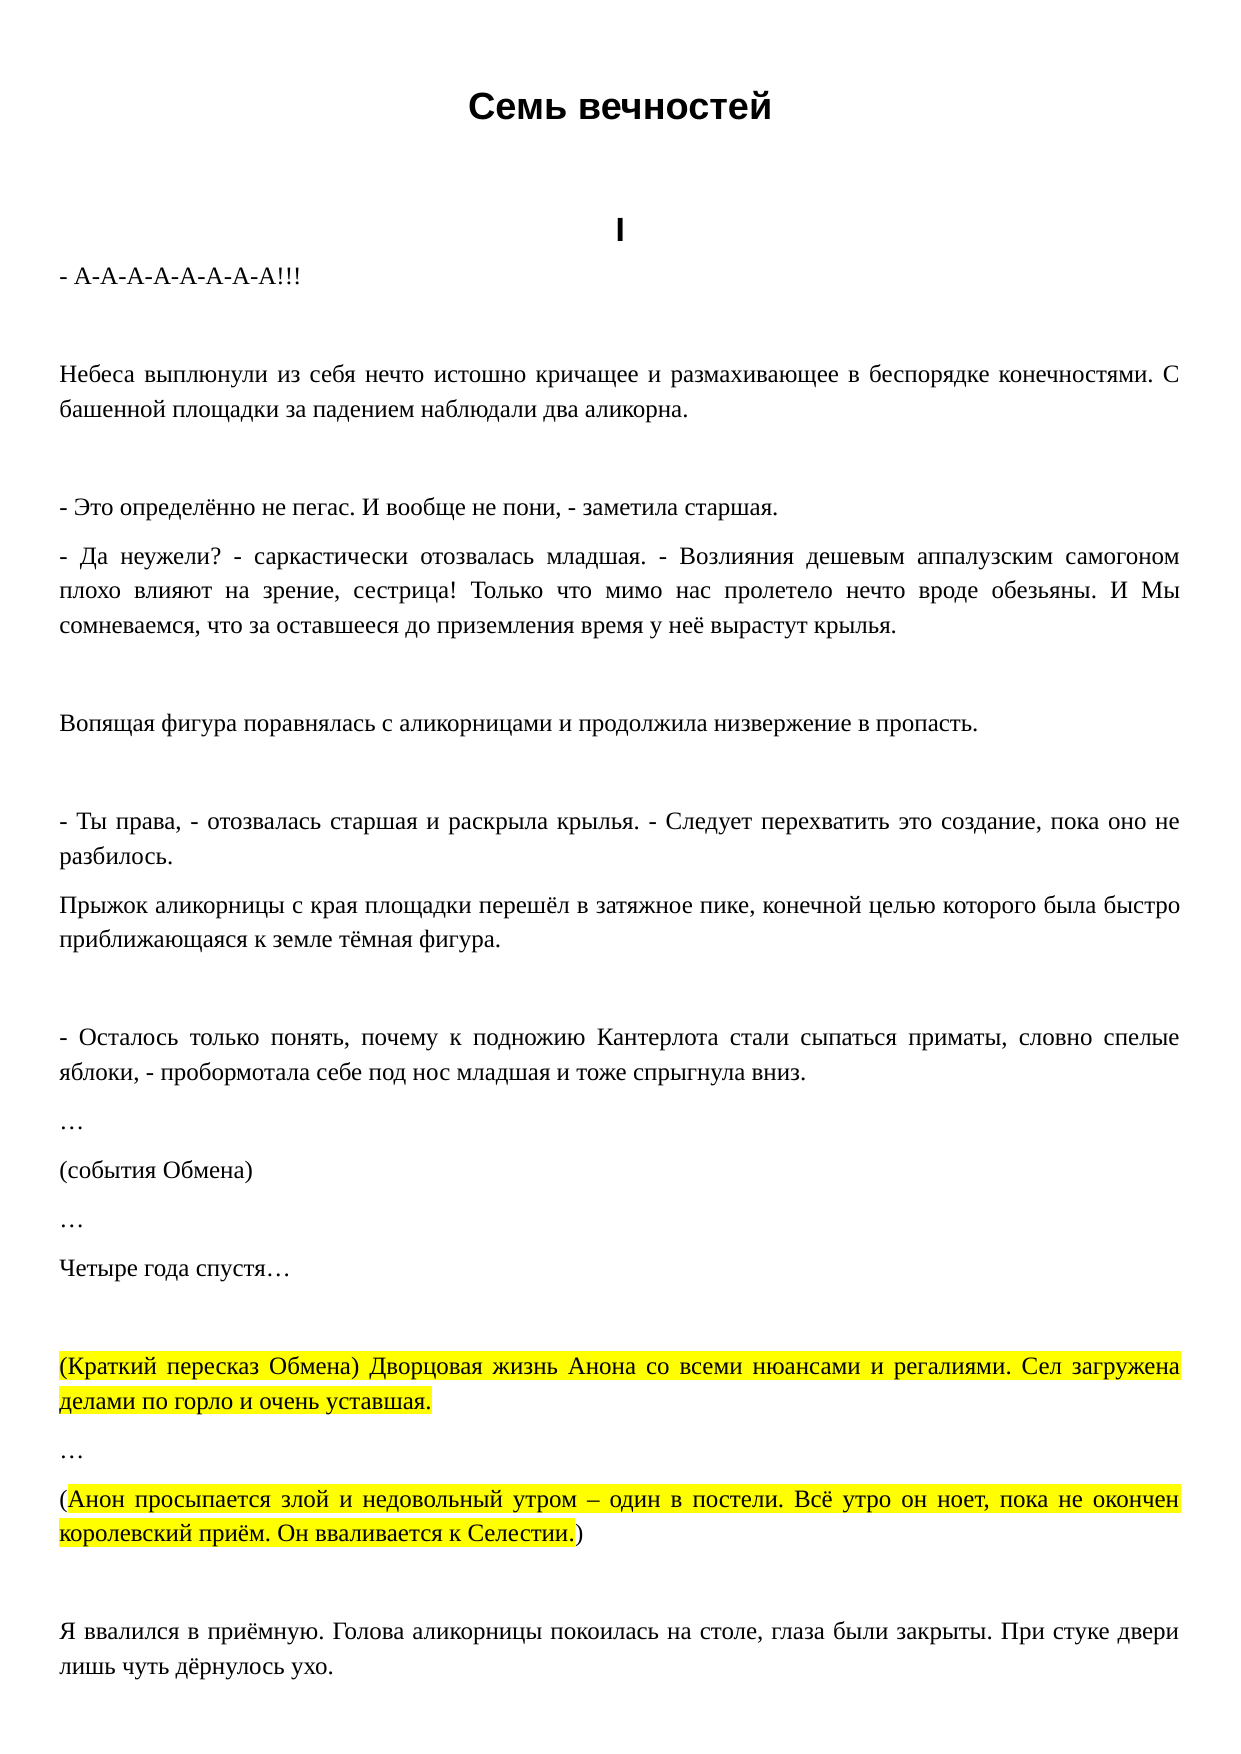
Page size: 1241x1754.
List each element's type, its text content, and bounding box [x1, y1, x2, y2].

text (Анон просыпается злой и недовольный утром – один в постели. Всё утро он ноет, пока не окончен королевский приём. Он вваливается к Селестии.) [59, 1484, 1181, 1547]
text - А-А-А-А-А-А-А-А!!! [59, 261, 1181, 290]
text Вопящая фигура поравнялась с аликорницами и продолжила низвержение в пропасть. [59, 708, 1181, 737]
subtitle Семь вечностей [59, 84, 1181, 128]
text - Да неужели? - саркастически отозвалась младшая. - Возлияния дешевым аппалузским самогоном плохо влияют на зрение, сестрица! Только что мимо нас пролетело нечто вроде обезьяны. И Мы сомневаемся, что за оставшееся до приземления время у неё вырастут крылья. [59, 541, 1181, 639]
text - Осталось только понять, почему к подножию Кантерлота стали сыпаться приматы, словно спелые яблоки, - пробормотала себе под нос младшая и тоже спрыгнула вниз. [59, 1022, 1181, 1086]
text … [59, 1204, 1181, 1233]
text Небеса выплюнули из себя нечто истошно кричащее и размахивающее в беспорядке конечностями. С башенной площадки за падением наблюдали два аликорна. [59, 359, 1181, 423]
text (Краткий пересказ Обмена) Дворцовая жизнь Анона со всеми нюансами и регалиями. Сел загружена делами по горло и очень уставшая. [59, 1351, 1181, 1414]
text … [59, 1106, 1181, 1135]
text - Ты права, - отозвалась старшая и раскрыла крылья. - Следует перехватить это создание, пока оно не разбилось. [59, 806, 1181, 869]
text Я ввалился в приёмную. Голова аликорницы покоилась на столе, глаза были закрыты. При стуке двери лишь чуть дёрнулось ухо. [59, 1616, 1181, 1680]
text - Это определённо не пегас. И вообще не пони, - заметила старшая. [59, 492, 1181, 521]
subtitle I [59, 210, 1181, 249]
text … [59, 1435, 1181, 1463]
text Четыре года спустя… [59, 1253, 1181, 1282]
text Прыжок аликорницы с края площадки перешёл в затяжное пике, конечной целью которого была быстро приближающаяся к земле тёмная фигура. [59, 890, 1181, 953]
text (события Обмена) [59, 1155, 1181, 1184]
